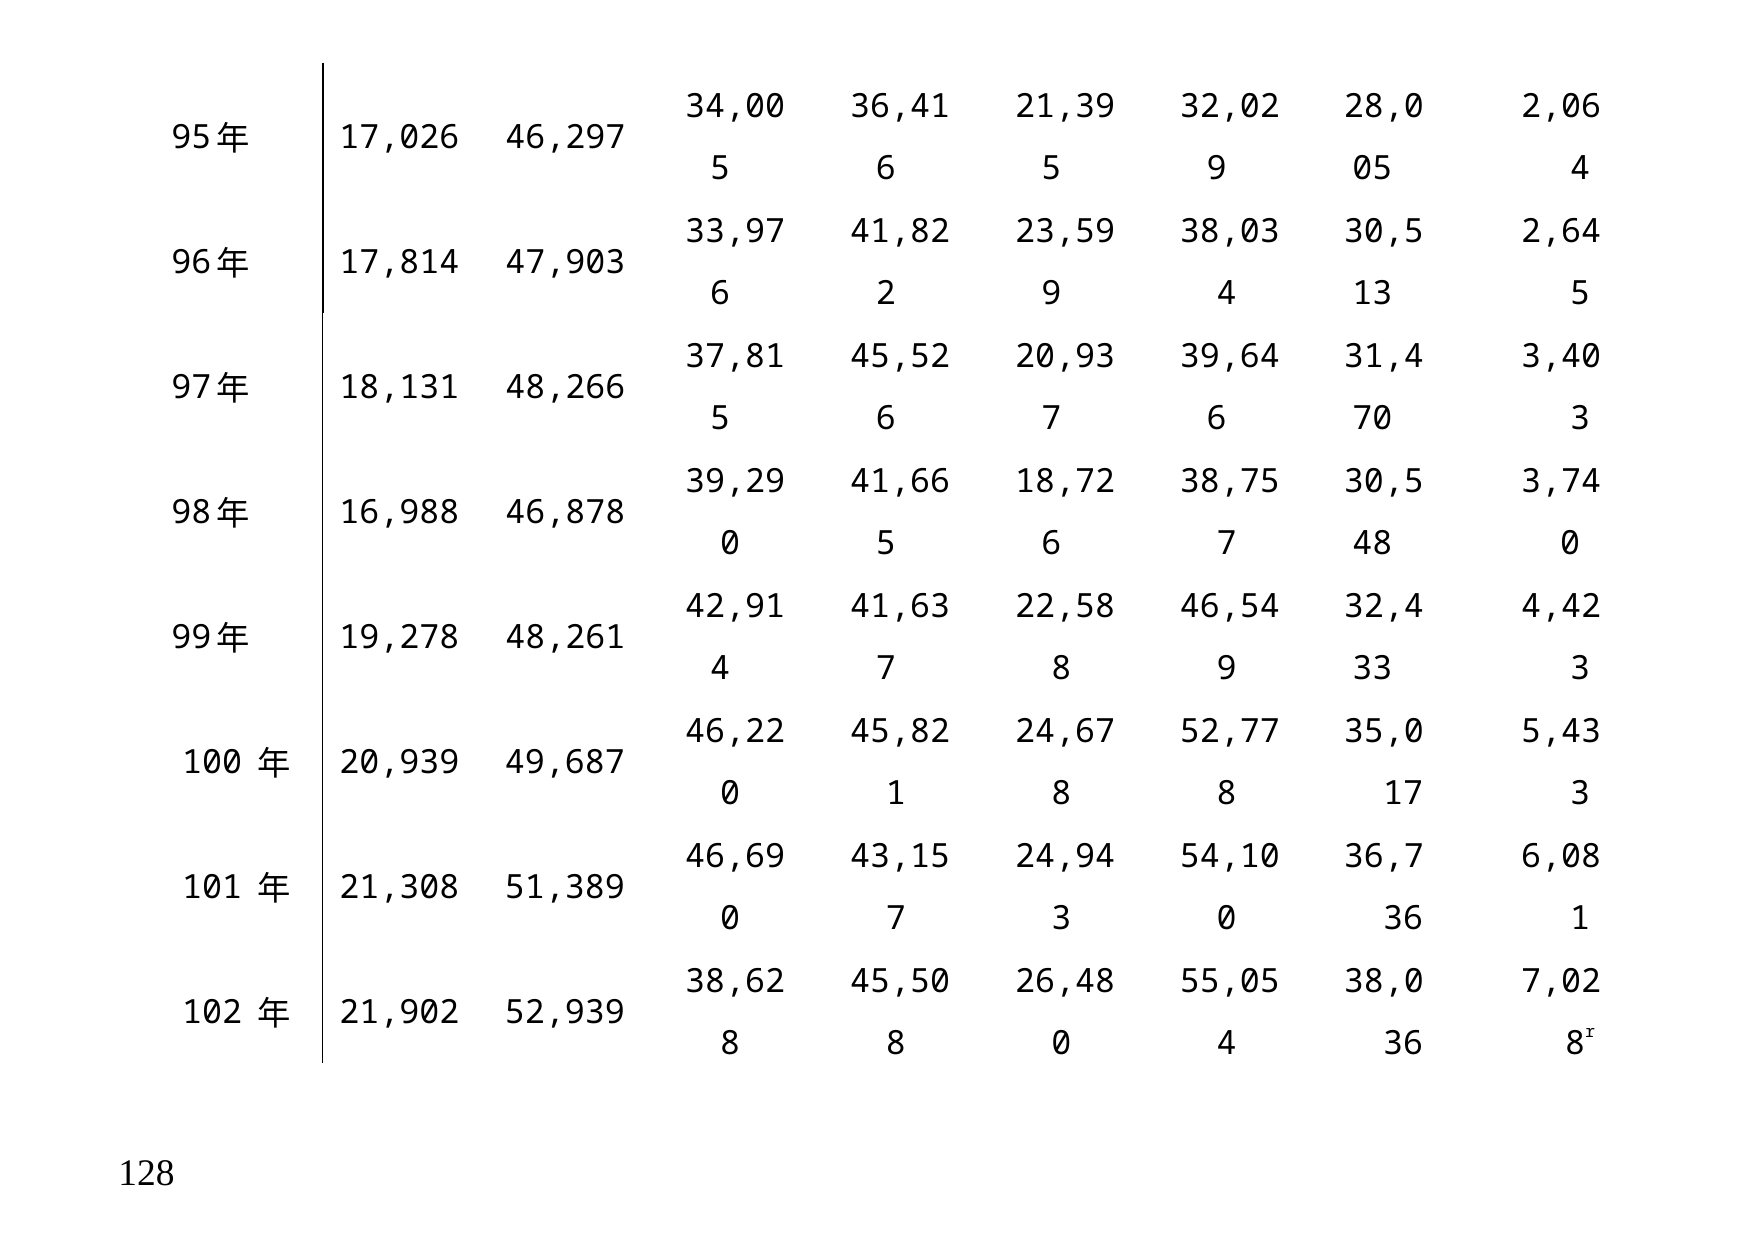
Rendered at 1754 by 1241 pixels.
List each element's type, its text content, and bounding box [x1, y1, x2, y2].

table_cell 45,508 [815, 938, 979, 1063]
table_cell 30,513 [1308, 188, 1472, 313]
table_cell 102年 [120, 938, 322, 1063]
table_cell 49,687 [487, 688, 651, 813]
table_cell 95年 [120, 63, 322, 188]
table_cell 16,988 [323, 438, 487, 563]
table_cell 97年 [120, 313, 322, 438]
table_cell 33,976 [651, 188, 815, 313]
table_cell 100年 [120, 688, 322, 813]
table_cell 4,423 [1472, 563, 1637, 688]
table_cell 19,278 [323, 563, 487, 688]
table_cell 18,726 [980, 438, 1144, 563]
table_cell 24,943 [980, 813, 1144, 938]
table_cell 99年 [120, 563, 322, 688]
table_cell 38,034 [1144, 188, 1308, 313]
table_cell 22,588 [980, 563, 1144, 688]
table_cell 41,665 [815, 438, 979, 563]
table_cell 46,297 [487, 63, 651, 188]
table_cell 21,395 [980, 63, 1144, 188]
table_cell 39,646 [1144, 313, 1308, 438]
table_cell 38,628 [651, 938, 815, 1063]
table_cell 45,821 [815, 688, 979, 813]
table_cell 54,100 [1144, 813, 1308, 938]
table_cell 101年 [120, 813, 322, 938]
table_cell 23,599 [980, 188, 1144, 313]
table_cell 42,914 [651, 563, 815, 688]
table_cell 37,815 [651, 313, 815, 438]
table_cell 36,736 [1308, 813, 1472, 938]
table_cell 31,470 [1308, 313, 1472, 438]
table_cell 48,261 [487, 563, 651, 688]
table_cell 6,081 [1472, 813, 1637, 938]
table_cell 3,740 [1472, 438, 1637, 563]
table_cell 96年 [120, 188, 322, 313]
table_cell 43,157 [815, 813, 979, 938]
table_cell 7,028r [1472, 938, 1637, 1063]
table_cell 17,026 [324, 63, 487, 188]
table_cell 32,029 [1144, 63, 1308, 188]
table_cell 51,389 [487, 813, 651, 938]
table_cell 46,878 [487, 438, 651, 563]
table_cell 39,290 [651, 438, 815, 563]
table_cell 30,548 [1308, 438, 1472, 563]
table_cell 46,220 [651, 688, 815, 813]
table_cell 17,814 [324, 188, 487, 313]
table_cell 38,757 [1144, 438, 1308, 563]
table_cell 55,054 [1144, 938, 1308, 1063]
table_cell 24,678 [980, 688, 1144, 813]
table_cell 2,645 [1472, 188, 1637, 313]
table_cell 45,526 [815, 313, 979, 438]
table_cell 52,939 [487, 938, 651, 1063]
table_cell 41,637 [815, 563, 979, 688]
table_cell 2,064 [1472, 63, 1637, 188]
table_cell 28,005 [1308, 63, 1472, 188]
table_cell 5,433 [1472, 688, 1637, 813]
table_cell 38,036 [1308, 938, 1472, 1063]
table_cell 18,131 [323, 313, 487, 438]
table_cell 3,403 [1472, 313, 1637, 438]
table_cell 20,939 [323, 688, 487, 813]
table_cell 46,549 [1144, 563, 1308, 688]
table_cell 46,690 [651, 813, 815, 938]
table_cell 98年 [120, 438, 322, 563]
table_cell 36,416 [815, 63, 979, 188]
table_cell 26,480 [980, 938, 1144, 1063]
table_cell 32,433 [1308, 563, 1472, 688]
table_cell 48,266 [487, 313, 651, 438]
table_cell 34,005 [651, 63, 815, 188]
table_cell 47,903 [487, 188, 651, 313]
table_cell 52,778 [1144, 688, 1308, 813]
table_cell 41,822 [815, 188, 979, 313]
table_cell 35,017 [1308, 688, 1472, 813]
table_cell 20,937 [980, 313, 1144, 438]
table_cell 21,902 [323, 938, 487, 1063]
table_cell 21,308 [323, 813, 487, 938]
